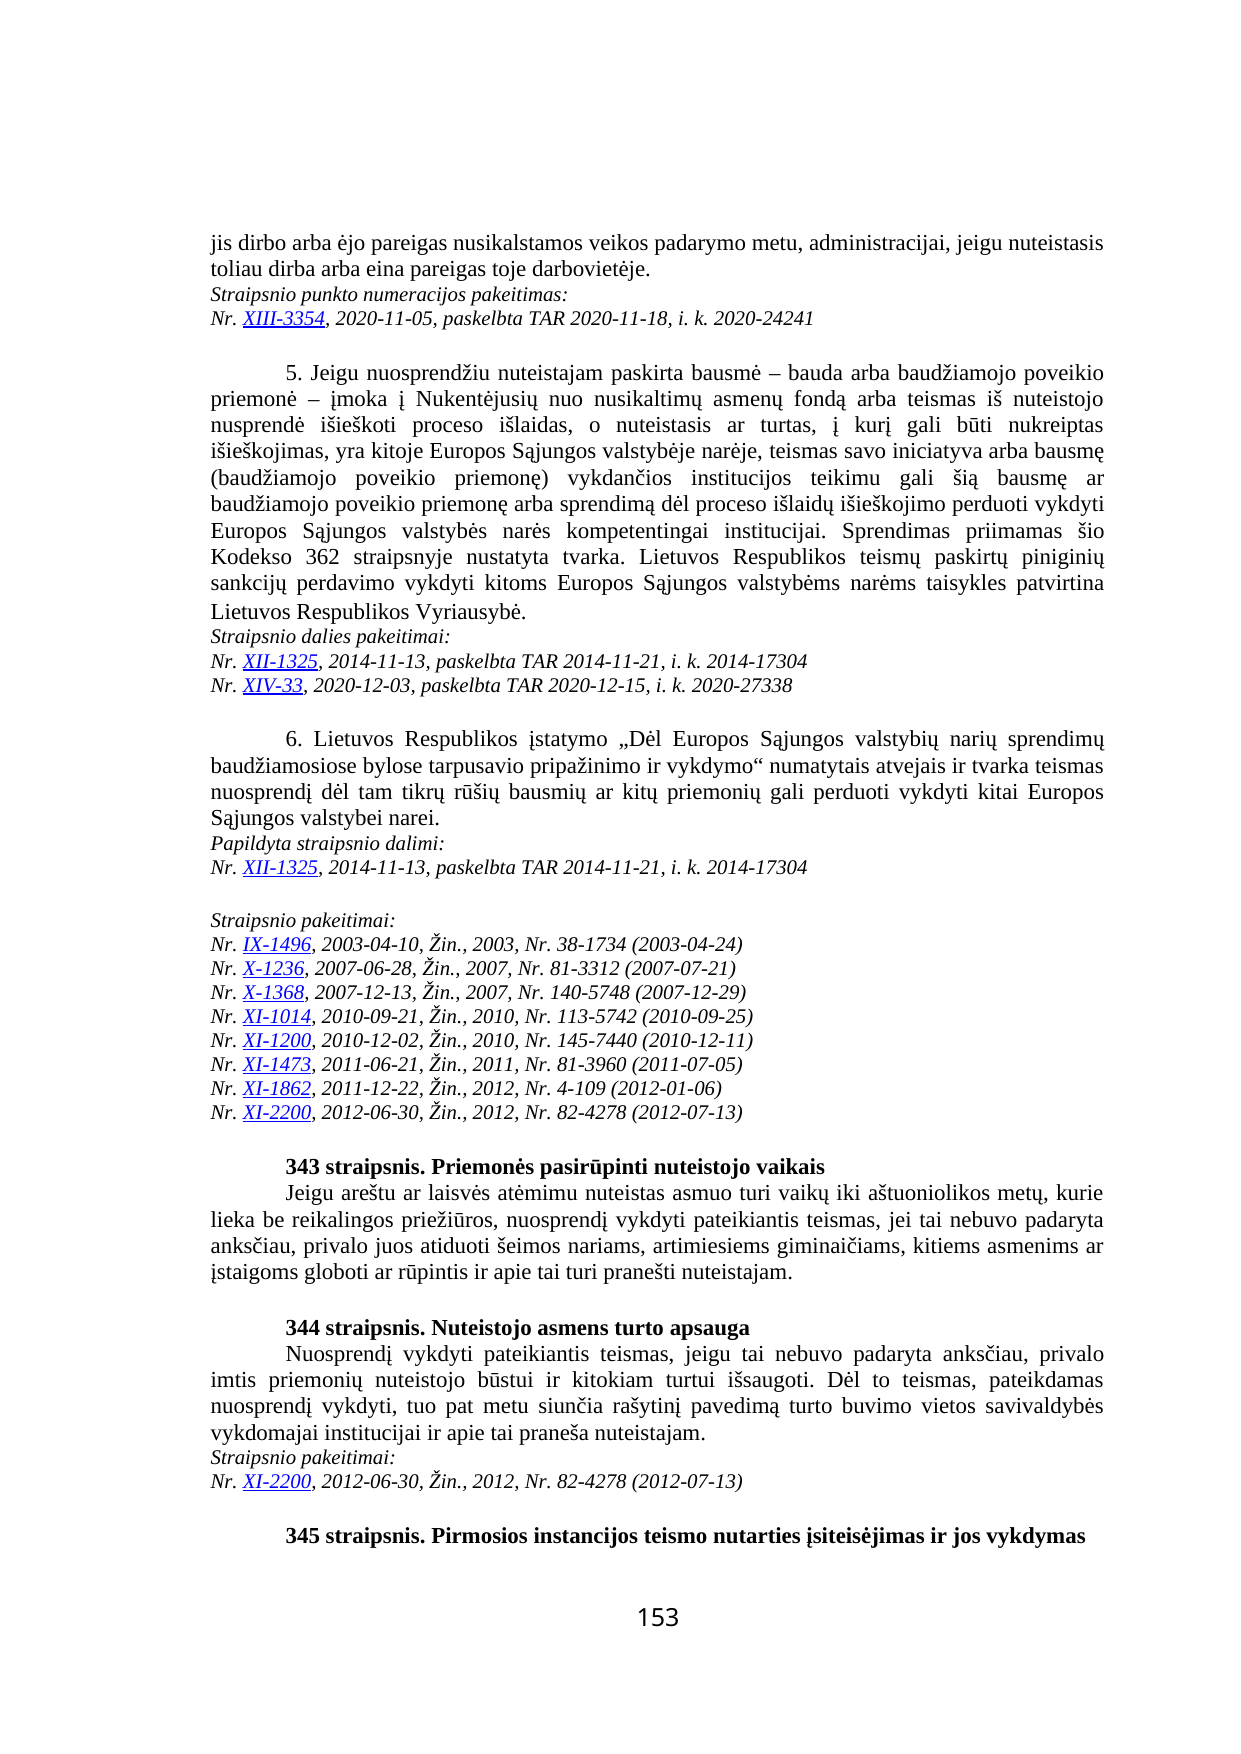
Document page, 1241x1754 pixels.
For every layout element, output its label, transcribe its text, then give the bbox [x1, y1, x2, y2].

text Nr. XI-2200, 2012-06-30, Žin., 2012, Nr. 82-4278 (2012-07-13) [210, 1469, 1105, 1493]
text Nr. XI-1473, 2011-06-21, Žin., 2011, Nr. 81-3960 (2011-07-05) [210, 1052, 1105, 1076]
text Straipsnio punkto numeracijos pakeitimas: [210, 282, 1105, 306]
text Nr. XI-1014, 2010-09-21, Žin., 2010, Nr. 113-5742 (2010-09-25) [210, 1004, 1105, 1028]
text Nr. XIII-3354, 2020-11-05, paskelbta TAR 2020-11-18, i. k. 2020-24241 [210, 306, 1105, 330]
text Nr. X-1368, 2007-12-13, Žin., 2007, Nr. 140-5748 (2007-12-29) [210, 980, 1105, 1004]
text Straipsnio dalies pakeitimai: [210, 624, 1105, 648]
text 5. Jeigu nuosprendžiu nuteistajam paskirta bausmė – bauda arba baudžiamojo poveikio priemonė – įmoka į Nukentėjusių nuo nusikaltimų asmenų fondą arba teismas iš nuteistojo nusprendė išieškoti proceso išlaidas, o nuteistasis ar turtas, į kurį gali būti nukreiptas išieškojimas, yra kitoje Europos Sąjungos valstybėje narėje, teismas savo iniciatyva arba bausmę (baudžiamojo poveikio priemonę) vykdančios institucijos teikimu gali šią bausmę ar baudžiamojo poveikio priemonę arba sprendimą dėl proceso išlaidų išieškojimo perduoti vykdyti Europos Sąjungos valstybės narės kompetentingai institucijai. Sprendimas priimamas šio Kodekso 362 straipsnyje nustatyta tvarka. Lietuvos Respublikos teismų paskirtų piniginių sankcijų perdavimo vykdyti kitoms Europos Sąjungos valstybėms narėms taisykles patvirtina Lietuvos Respublikos Vyriausybė. [210, 358, 1105, 624]
text Straipsnio pakeitimai: [210, 908, 1105, 932]
text Nr. XI-2200, 2012-06-30, Žin., 2012, Nr. 82-4278 (2012-07-13) [210, 1100, 1105, 1124]
text 345 straipsnis. Pirmosios instancijos teismo nutarties įsiteisėjimas ir jos vykdymas [285, 1522, 1105, 1548]
text Nr. IX-1496, 2003-04-10, Žin., 2003, Nr. 38-1734 (2003-04-24) [210, 932, 1105, 956]
text Straipsnio pakeitimai: [210, 1445, 1105, 1469]
text Nr. XI-1200, 2010-12-02, Žin., 2010, Nr. 145-7440 (2010-12-11) [210, 1028, 1105, 1052]
text 344 straipsnis. Nuteistojo asmens turto apsauga [210, 1313, 1105, 1340]
text Nr. XII-1325, 2014-11-13, paskelbta TAR 2014-11-21, i. k. 2014-17304 [210, 855, 1105, 879]
text Nuosprendį vykdyti pateikiantis teismas, jeigu tai nebuvo padaryta anksčiau, privalo imtis priemonių nuteistojo būstui ir kitokiam turtui išsaugoti. Dėl to teismas, pateikdamas nuosprendį vykdyti, tuo pat metu siunčia rašytinį pavedimą turto buvimo vietos savivaldybės vykdomajai institucijai ir apie tai praneša nuteistajam. [210, 1340, 1105, 1445]
text Nr. XIV-33, 2020-12-03, paskelbta TAR 2020-12-15, i. k. 2020-27338 [210, 673, 1105, 697]
text 343 straipsnis. Priemonės pasirūpinti nuteistojo vaikais [210, 1153, 1105, 1179]
text Nr. XI-1862, 2011-12-22, Žin., 2012, Nr. 4-109 (2012-01-06) [210, 1076, 1105, 1100]
text Nr. XII-1325, 2014-11-13, paskelbta TAR 2014-11-21, i. k. 2014-17304 [210, 648, 1105, 673]
text Jeigu areštu ar laisvės atėmimu nuteistas asmuo turi vaikų iki aštuoniolikos metų, kurie lieka be reikalingos priežiūros, nuosprendį vykdyti pateikiantis teismas, jei tai nebuvo padaryta anksčiau, privalo juos atiduoti šeimos nariams, artimiesiems giminaičiams, kitiems asmenims ar įstaigoms globoti ar rūpintis ir apie tai turi pranešti nuteistajam. [210, 1179, 1105, 1285]
text Nr. X-1236, 2007-06-28, Žin., 2007, Nr. 81-3312 (2007-07-21) [210, 956, 1105, 980]
text 6. Lietuvos Respublikos įstatymo „Dėl Europos Sąjungos valstybių narių sprendimų baudžiamosiose bylose tarpusavio pripažinimo ir vykdymo“ numatytais atvejais ir tvarka teismas nuosprendį dėl tam tikrų rūšių bausmių ar kitų priemonių gali perduoti vykdyti kitai Europos Sąjungos valstybei narei. [210, 725, 1105, 831]
text Papildyta straipsnio dalimi: [210, 831, 1105, 855]
text jis dirbo arba ėjo pareigas nusikalstamos veikos padarymo metu, administracijai, jeigu nuteistasis toliau dirba arba eina pareigas toje darbovietėje. [210, 229, 1105, 282]
